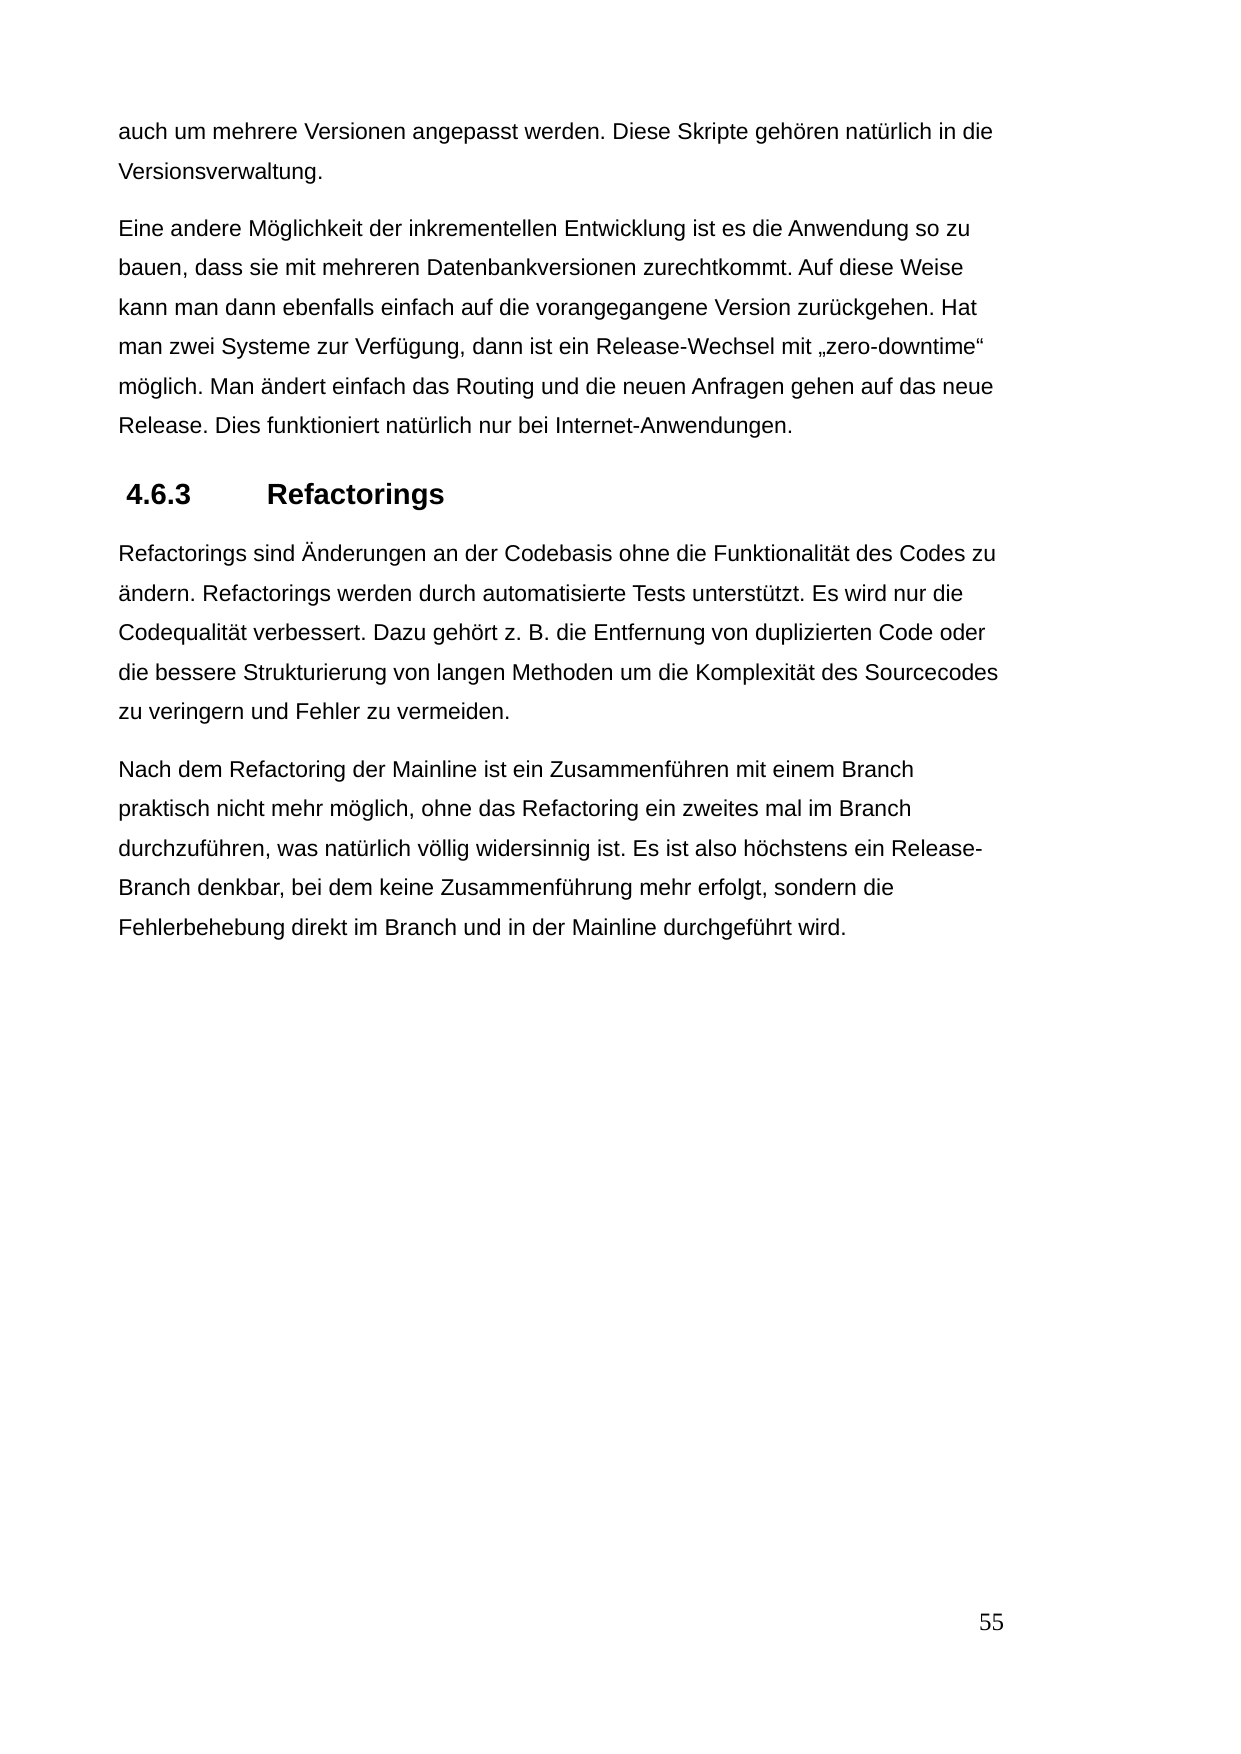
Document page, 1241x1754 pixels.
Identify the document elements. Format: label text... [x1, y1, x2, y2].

text Refactorings sind Änderungen an der Codebasis ohne die Funktionalität des Codes zu ändern. Refactorings werden durch automatisierte Tests unterstützt. Es wird nur die Codequalität verbessert. Dazu gehört z. B. die Entfernung von duplizierten Code oder die bessere Strukturierung von langen Methoden um die Komplexität des Sourcecodes zu veringern und Fehler zu vermeiden. [118, 540, 1004, 725]
text Eine andere Möglichkeit der inkrementellen Entwicklung ist es die Anwendung so zu bauen, dass sie mit mehreren Datenbankversionen zurechtkommt. Auf diese Weise kann man dann ebenfalls einfach auf die vorangegangene Version zurückgehen. Hat man zwei Systeme zur Verfügung, dann ist ein Release-Wechsel mit „zero-downtime“ möglich. Man ändert einfach das Routing und die neuen Anfragen gehen auf das neue Release. Dies funktioniert natürlich nur bei Internet-Anwendungen. [118, 215, 1004, 438]
text Nach dem Refactoring der Mainline ist ein Zusammenführen mit einem Branch praktisch nicht mehr möglich, ohne das Refactoring ein zweites mal im Branch durchzuführen, was natürlich völlig widersinnig ist. Es ist also höchstens ein Release-Branch denkbar, bei dem keine Zusammenführung mehr erfolgt, sondern die Fehlerbehebung direkt im Branch und in der Mainline durchgeführt wird. [118, 756, 1004, 940]
subtitle Refactorings [118, 477, 1004, 510]
text auch um mehrere Versionen angepasst werden. Diese Skripte gehören natürlich in die Versionsverwaltung. [118, 118, 1004, 184]
